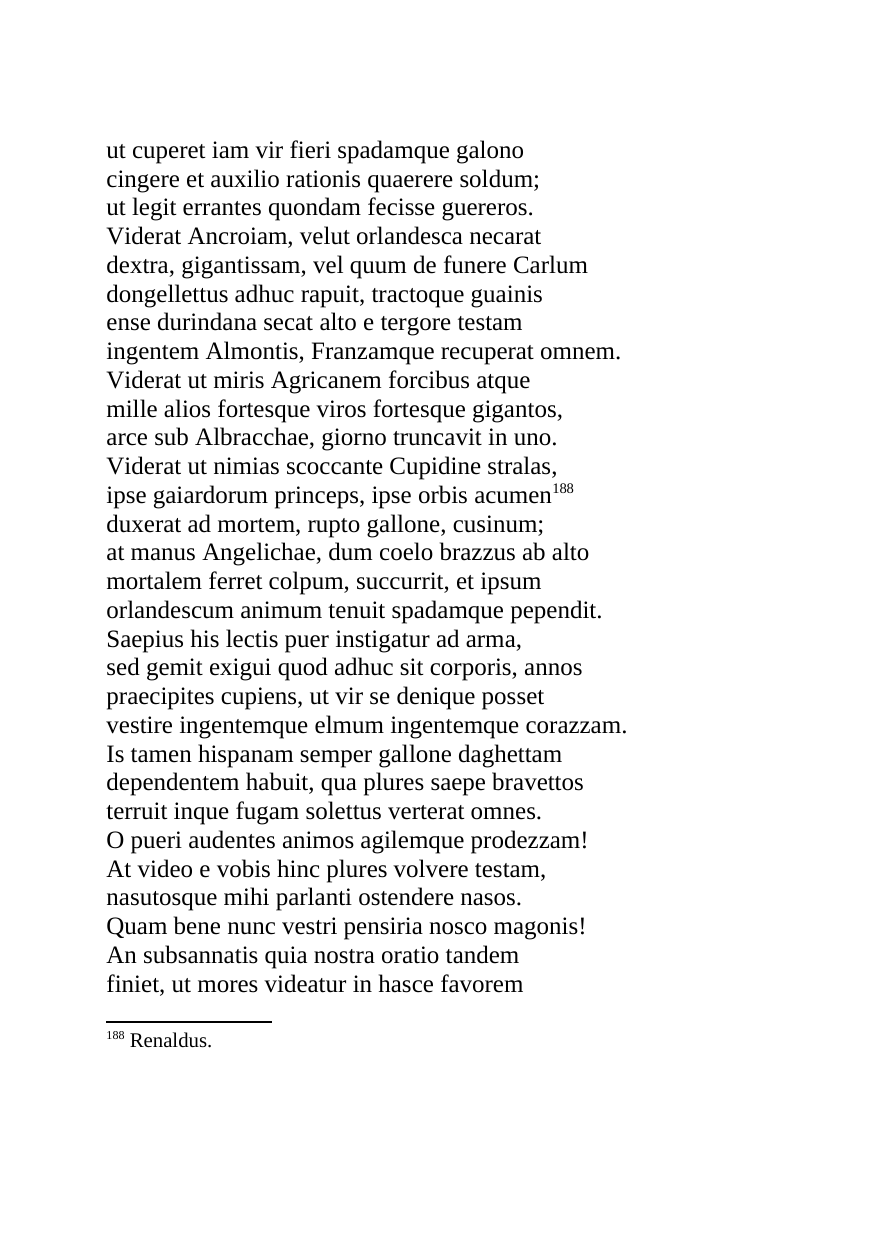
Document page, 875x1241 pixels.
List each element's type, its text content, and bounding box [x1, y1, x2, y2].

text Renaldus. [106, 1028, 768, 1052]
text ut cuperet iam vir fieri spadamque galono [106, 135, 768, 164]
text vestire ingentemque elmum ingentemque corazzam. [106, 710, 768, 739]
text dongellettus adhuc rapuit, tractoque guainis [106, 279, 768, 307]
text Is tamen hispanam semper gallone daghettam [106, 739, 768, 767]
text terruit inque fugam solettus verterat omnes. [106, 796, 768, 825]
text duxerat ad mortem, rupto gallone, cusinum; [106, 509, 768, 537]
text dependentem habuit, qua plures saepe bravettos [106, 767, 768, 796]
text ingentem Almontis, Franzamque recuperat omnem. [106, 336, 768, 365]
text mortalem ferret colpum, succurrit, et ipsum [106, 566, 768, 595]
text Saepius his lectis puer instigatur ad arma, [106, 624, 768, 652]
text praecipites cupiens, ut vir se denique posset [106, 681, 768, 710]
text nasutosque mihi parlanti ostendere nasos. [106, 882, 768, 911]
text at manus Angelichae, dum coelo brazzus ab alto [106, 537, 768, 566]
text orlandescum animum tenuit spadamque pependit. [106, 595, 768, 624]
text ense durindana secat alto e tergore testam [106, 307, 768, 336]
text sed gemit exigui quod adhuc sit corporis, annos [106, 652, 768, 681]
text Viderat Ancroiam, velut orlandesca necarat [106, 221, 768, 250]
text arce sub Albracchae, giorno truncavit in uno. [106, 422, 768, 451]
text mille alios fortesque viros fortesque gigantos, [106, 394, 768, 422]
text dextra, gigantissam, vel quum de funere Carlum [106, 250, 768, 279]
text An subsannatis quia nostra oratio tandem [106, 940, 768, 969]
text ut legit errantes quondam fecisse guereros. [106, 192, 768, 221]
text O pueri audentes animos agilemque prodezzam! [106, 825, 768, 854]
text Viderat ut nimias scoccante Cupidine stralas, [106, 451, 768, 480]
text Viderat ut miris Agricanem forcibus atque [106, 365, 768, 394]
text At video e vobis hinc plures volvere testam, [106, 854, 768, 882]
text cingere et auxilio rationis quaerere soldum; [106, 164, 768, 192]
text Quam bene nunc vestri pensiria nosco magonis! [106, 911, 768, 940]
text finiet, ut mores videatur in hasce favorem [106, 969, 768, 997]
text ipse gaiardorum princeps, ipse orbis acumen [106, 480, 768, 509]
